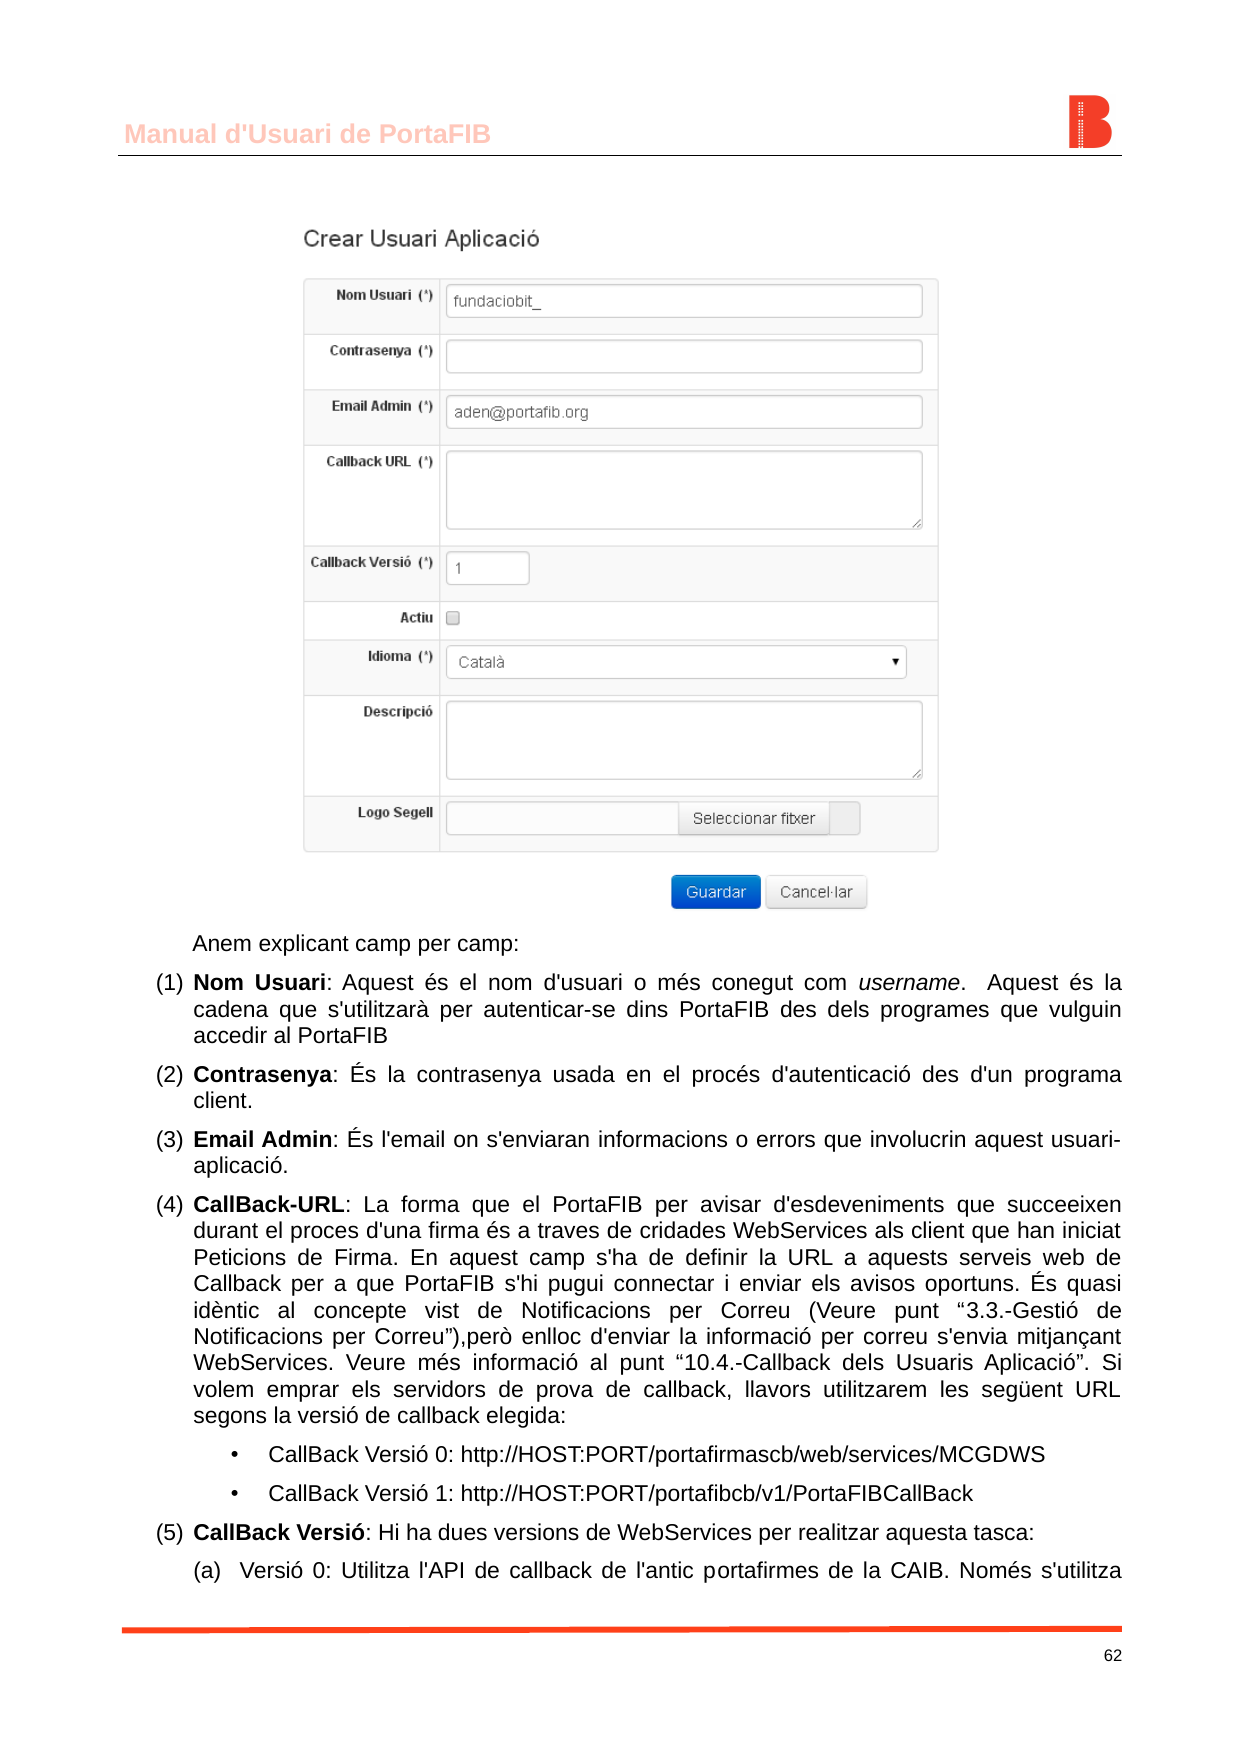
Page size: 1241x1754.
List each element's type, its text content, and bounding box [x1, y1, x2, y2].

picture [1063, 94, 1117, 150]
list CallBack Versió 1: http://HOST:PORT/portafibcb/v1/PortaFIBCallBack [231, 1480, 1122, 1506]
text Anem explicant camp per camp: [118, 930, 1122, 957]
list CallBack Versió: Hi ha dues versions de WebServices per realitzar aquesta tasca: [156, 1518, 1122, 1545]
picture [292, 215, 948, 918]
list CallBack-URL: La forma que el PortaFIB per avisar d'esdeveniments que succeeixen durant el proces d'una firma és a traves de cridades WebServices als client que han iniciat Peticions de Firma. En aquest camp s'ha de definir la URL a aquests serveis web de Callback per a que PortaFIB s'hi pugui connectar i enviar els avisos oportuns. És quasi idèntic al concepte vist de Notificacions per Correu (Veure punt “3.3.-Gestió de Notificacions per Correu”),però enlloc d'enviar la informació per correu s'envia mitjançant WebServices. Veure més informació al punt “10.4.-Callback dels Usuaris Aplicació”. Si volem emprar els servidors de prova de callback, llavors utilitzarem les següent URL segons la versió de callback elegida: [156, 1191, 1122, 1428]
list CallBack Versió 0: http://HOST:PORT/portafirmascb/web/services/MCGDWS [231, 1441, 1122, 1467]
list Nom Usuari: Aquest és el nom d'usuari o més conegut com username. Aquest és la cadena que s'utilitzarà per autenticar-se dins PortaFIB des dels programes que vulguin accedir al PortaFIB [156, 969, 1122, 1048]
list (a) Versió 0: Utilitza l'API de callback de l'antic portafirmes de la CAIB. Només s'utilitza [156, 1557, 1122, 1584]
list Contrasenya: És la contrasenya usada en el procés d'autenticació des d'un programa client. [156, 1061, 1122, 1113]
list Email Admin: És l'email on s'enviaran informacions o errors que involucrin aquest usuari-aplicació. [156, 1126, 1122, 1179]
